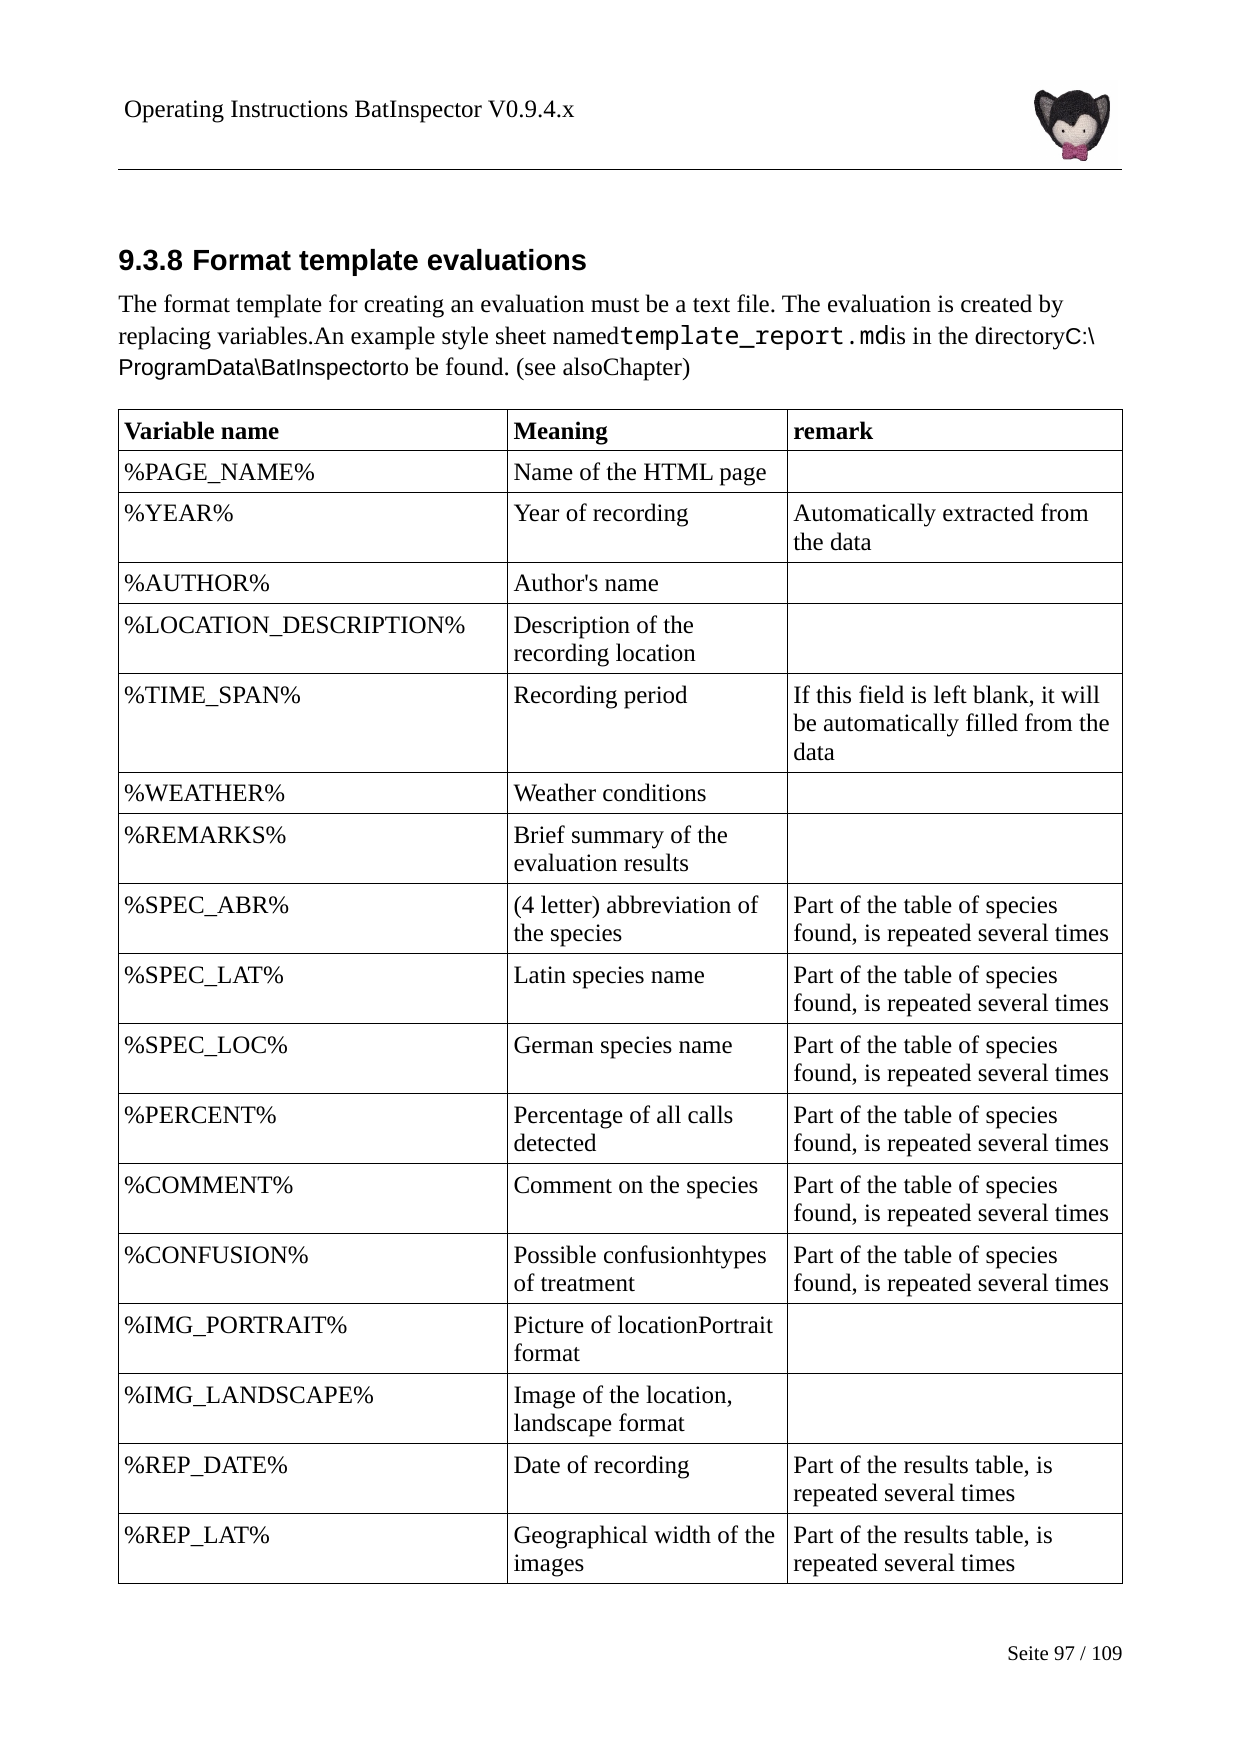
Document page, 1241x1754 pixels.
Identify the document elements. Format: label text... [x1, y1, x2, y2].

table_cell [788, 773, 1122, 813]
table_cell Comment on the species [508, 1164, 787, 1233]
table_cell If this field is left blank, it will be automatically filled from the data [788, 674, 1122, 772]
table_cell Part of the table of species found, is repeated several times [788, 1094, 1122, 1163]
table_cell %IMG_PORTRAIT% [119, 1304, 507, 1373]
table_cell %AUTHOR% [119, 563, 507, 603]
table_cell %REMARKS% [119, 814, 507, 883]
table_cell %LOCATION_DESCRIPTION% [119, 604, 507, 673]
table_cell %SPEC_LOC% [119, 1024, 507, 1093]
table_cell %PAGE_NAME% [119, 451, 507, 492]
table_cell Recording period [508, 674, 787, 772]
table_cell Part of the table of species found, is repeated several times [788, 884, 1122, 953]
table_header Meaning [508, 410, 787, 450]
table_cell %PERCENT% [119, 1094, 507, 1163]
table_cell Part of the table of species found, is repeated several times [788, 1234, 1122, 1303]
text The format template for creating an evaluation must be a text file. The evaluation is created by replacing variables.An example style sheet namedtemplate_report.mdis in the directoryC:\ProgramData\BatInspectorto be found. (see alsoChapter) [118, 289, 1122, 380]
table_cell [788, 451, 1122, 492]
table_cell %YEAR% [119, 493, 507, 562]
table_cell %IMG_LANDSCAPE% [119, 1374, 507, 1443]
table_cell Geographical width of the images [508, 1514, 787, 1583]
table_cell Date of recording [508, 1444, 787, 1513]
table_cell German species name [508, 1024, 787, 1093]
table_cell [788, 563, 1122, 603]
picture [1030, 80, 1119, 169]
table_cell [788, 1304, 1122, 1373]
table_header remark [788, 410, 1122, 450]
table_cell Brief summary of the evaluation results [508, 814, 787, 883]
table_cell Picture of locationPortrait format [508, 1304, 787, 1373]
table_cell Percentage of all calls detected [508, 1094, 787, 1163]
table_cell (4 letter) abbreviation of the species [508, 884, 787, 953]
table_cell Part of the table of species found, is repeated several times [788, 1164, 1122, 1233]
table_cell [788, 1374, 1122, 1443]
table_cell Description of the recording location [508, 604, 787, 673]
table_cell %SPEC_ABR% [119, 884, 507, 953]
table_cell %CONFUSION% [119, 1234, 507, 1303]
table_cell [788, 604, 1122, 673]
table_cell %REP_LAT% [119, 1514, 507, 1583]
table_cell Year of recording [508, 493, 787, 562]
table_cell Image of the location, landscape format [508, 1374, 787, 1443]
table_header Variable name [119, 410, 507, 450]
table_cell %SPEC_LAT% [119, 954, 507, 1023]
table_cell Possible confusionhtypes of treatment [508, 1234, 787, 1303]
table_cell %WEATHER% [119, 773, 507, 813]
table_cell Part of the table of species found, is repeated several times [788, 954, 1122, 1023]
table_cell Weather conditions [508, 773, 787, 813]
table_cell Part of the table of species found, is repeated several times [788, 1024, 1122, 1093]
table_cell Automatically extracted from the data [788, 493, 1122, 562]
table_cell Part of the results table, is repeated several times [788, 1444, 1122, 1513]
table_cell Part of the results table, is repeated several times [788, 1514, 1122, 1583]
table_cell %TIME_SPAN% [119, 674, 507, 772]
table_cell %REP_DATE% [119, 1444, 507, 1513]
table_cell [788, 814, 1122, 883]
table_cell %COMMENT% [119, 1164, 507, 1233]
table_cell Latin species name [508, 954, 787, 1023]
table_cell Name of the HTML page [508, 451, 787, 492]
table_cell Author's name [508, 563, 787, 603]
subtitle Format template evaluations [118, 243, 1122, 276]
